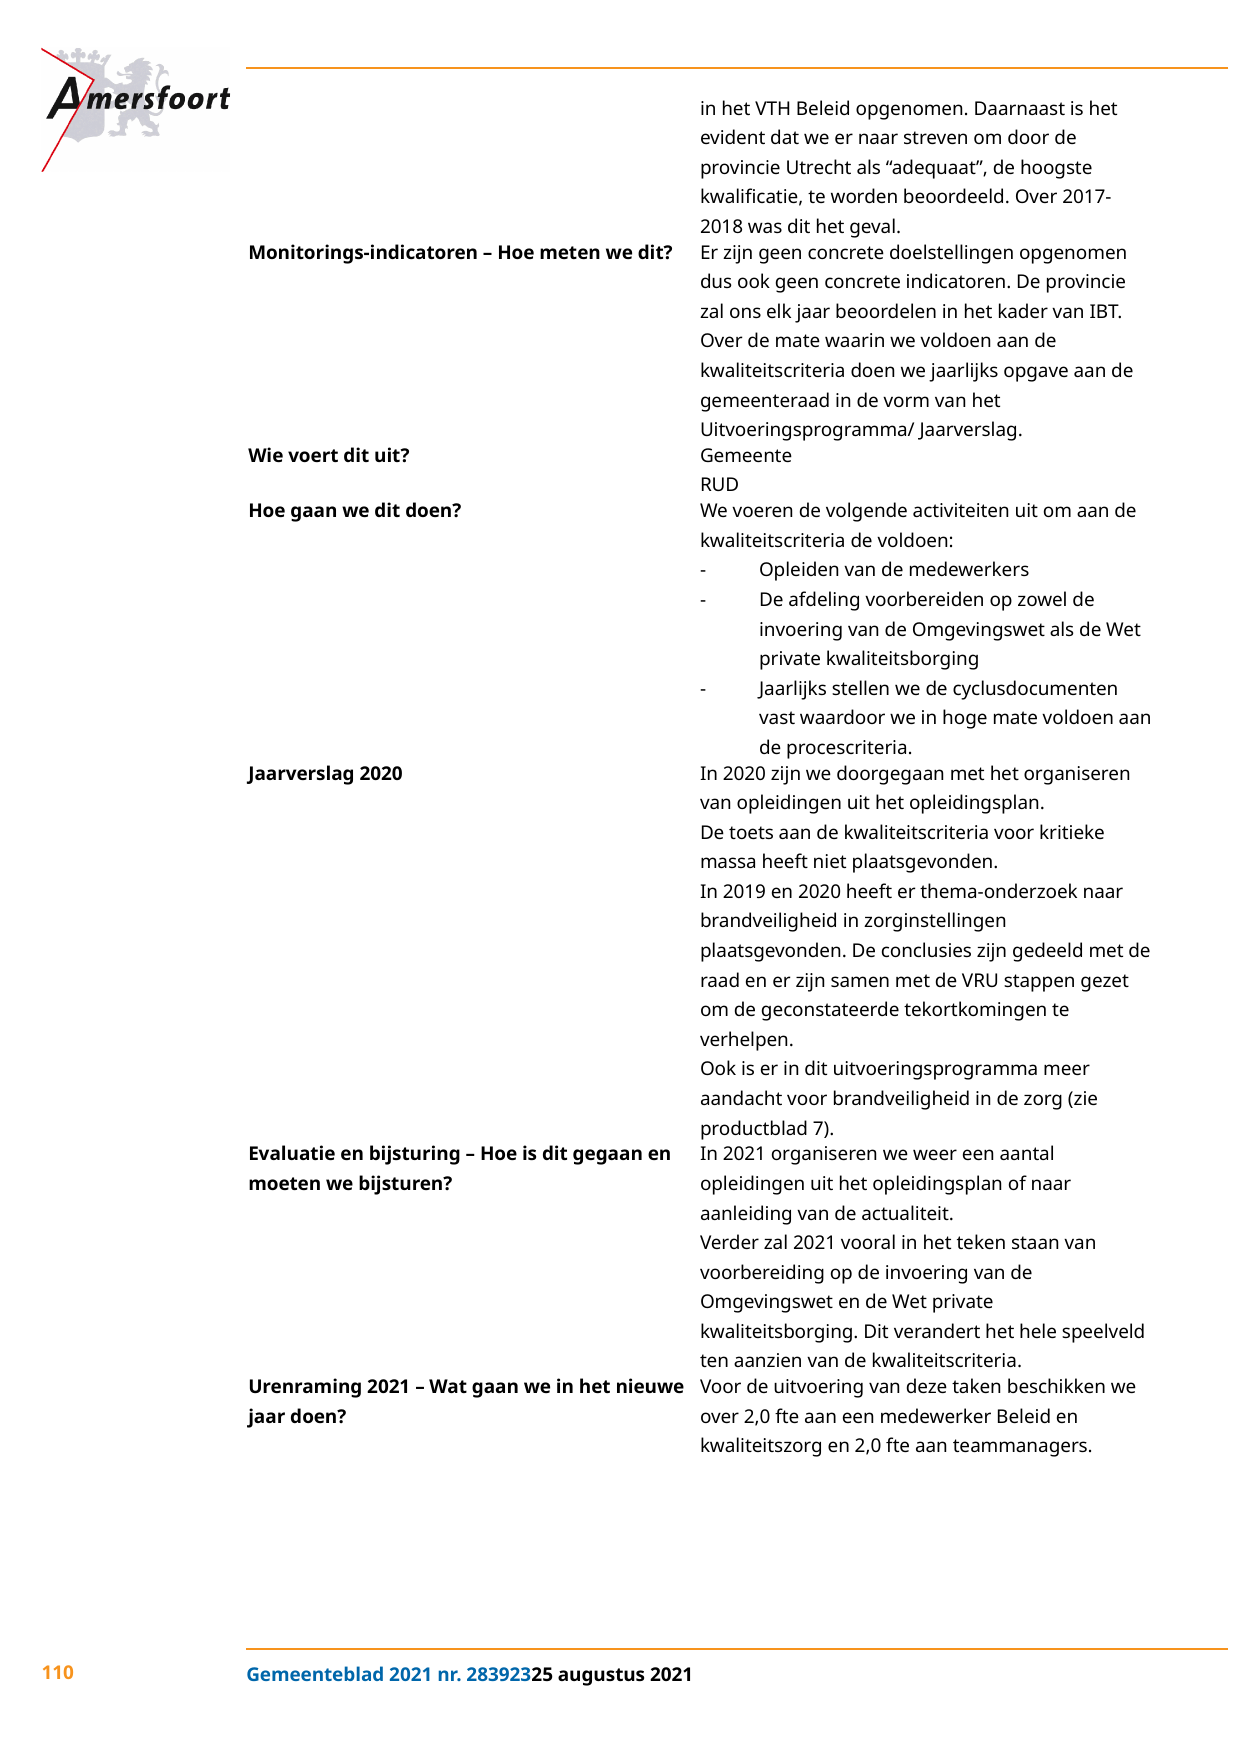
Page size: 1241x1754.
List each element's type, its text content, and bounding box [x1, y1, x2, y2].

table_cell in het VTH Beleid opgenomen. Daarnaast is het evident dat we er naar streven om door de provincie Utrecht als “adequaat”, de hoogste kwalificatie, te worden beoordeeld. Over 2017-2018 was dit het geval. [700, 95, 1152, 239]
picture [41, 47, 231, 172]
table_cell Gemeente RUD [700, 442, 1152, 497]
table_cell Jaarverslag 2020 [248, 760, 700, 1141]
table_cell Voor de uitvoering van deze taken beschikken we over 2,0 fte aan een medewerker Beleid en kwaliteitszorg en 2,0 fte aan teammanagers. [700, 1373, 1152, 1458]
table_cell Monitorings-indicatoren – Hoe meten we dit? [248, 239, 700, 442]
table_cell In 2020 zijn we doorgegaan met het organiseren van opleidingen uit het opleidingsplan. De toets aan de kwaliteitscriteria voor kritieke massa heeft niet plaatsgevonden. In 2019 en 2020 heeft er thema-onderzoek naar brandveiligheid in zorginstellingen plaatsgevonden. De conclusies zijn gedeeld met de raad en er zijn samen met de VRU stappen gezet om de geconstateerde tekortkomingen te verhelpen. Ook is er in dit uitvoeringsprogramma meer aandacht voor brandveiligheid in de zorg (zie productblad 7). [700, 760, 1152, 1141]
table_cell Hoe gaan we dit doen? [248, 498, 700, 760]
table_cell We voeren de volgende activiteiten uit om aan de kwaliteitscriteria de voldoen: Opleiden van de medewerkers De afdeling voorbereiden op zowel de invoering van de Omgevingswet als de Wet private kwaliteitsborging Jaarlijks stellen we de cyclusdocumenten vast waardoor we in hoge mate voldoen aan de procescriteria. [700, 498, 1152, 760]
table_cell Wie voert dit uit? [248, 442, 700, 497]
table_cell Evaluatie en bijsturing – Hoe is dit gegaan en moeten we bijsturen? [248, 1141, 700, 1373]
table_cell [248, 95, 700, 239]
table_cell Er zijn geen concrete doelstellingen opgenomen dus ook geen concrete indicatoren. De provincie zal ons elk jaar beoordelen in het kader van IBT. Over de mate waarin we voldoen aan de kwaliteitscriteria doen we jaarlijks opgave aan de gemeenteraad in de vorm van het Uitvoeringsprogramma/ Jaarverslag. [700, 239, 1152, 442]
table_cell Urenraming 2021 – Wat gaan we in het nieuwe jaar doen? [248, 1373, 700, 1458]
table_cell In 2021 organiseren we weer een aantal opleidingen uit het opleidingsplan of naar aanleiding van de actualiteit. Verder zal 2021 vooral in het teken staan van voorbereiding op de invoering van de Omgevingswet en de Wet private kwaliteitsborging. Dit verandert het hele speelveld ten aanzien van de kwaliteitscriteria. [700, 1141, 1152, 1373]
